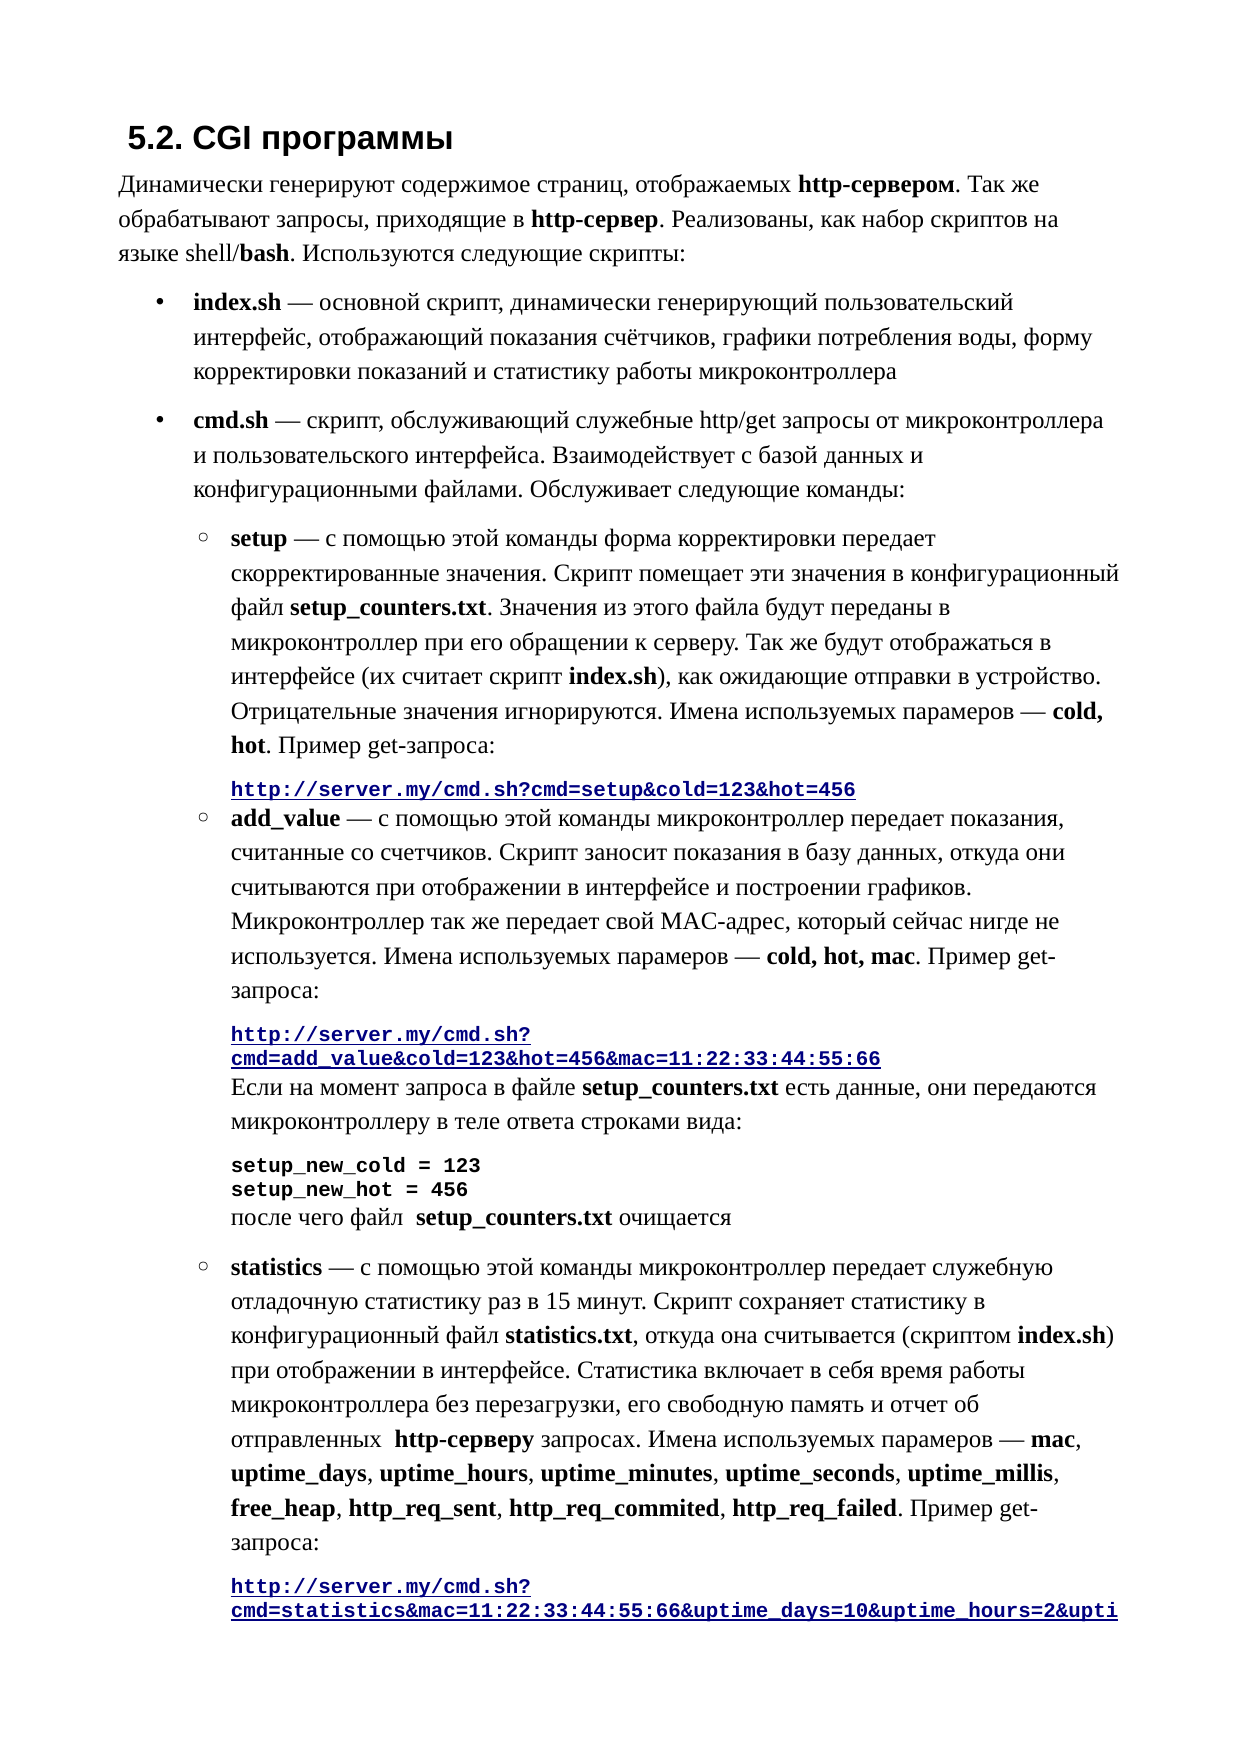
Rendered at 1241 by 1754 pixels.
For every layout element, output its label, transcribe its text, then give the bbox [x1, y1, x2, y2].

text Динамически генерируют содержимое страниц, отображаемых http-сервером. Так же обрабатывают запросы, приходящие в http-сервер. Реализованы, как набор скриптов на языке shell/bash. Используются следующие скрипты: [118, 169, 1122, 267]
subtitle CGI программы [118, 118, 1122, 157]
list Если на момент запроса в файле setup_counters.txt есть данные, они передаются микроконтроллеру в теле ответа строками вида: [193, 1072, 1122, 1135]
list cmd.sh — скрипт, обслуживающий служебные http/get запросы от микроконтроллера и пользовательского интерфейса. Взаимодействует с базой данных и конфигурационными файлами. Обслуживает следующие команды: [156, 405, 1122, 503]
list setup_new_hot = 456 [193, 1179, 1122, 1202]
list add_value — с помощью этой команды микроконтроллер передает показания, считанные со счетчиков. Скрипт заносит показания в базу данных, откуда они считываются при отображении в интерфейсе и построении графиков. Микроконтроллер так же передает свой MAC-адрес, который сейчас нигде не используется. Имена используемых парамеров — cold, hot, mac. Пример get-запроса: [193, 803, 1122, 1004]
list setup_new_cold = 123 [193, 1155, 1122, 1179]
list http://server.my/cmd.sh?cmd=add_value&cold=123&hot=456&mac=11:22:33:44:55:66 [193, 1024, 1122, 1072]
list index.sh — основной скрипт, динамически генерирующий пользовательский интерфейс, отображающий показания счётчиков, графики потребления воды, форму корректировки показаний и статистику работы микроконтроллера [156, 287, 1122, 385]
list после чего файл setup_counters.txt очищается [193, 1202, 1122, 1231]
list setup — с помощью этой команды форма корректировки передает скорректированные значения. Скрипт помещает эти значения в конфигурационный файл setup_counters.txt. Значения из этого файла будут переданы в микроконтроллер при его обращении к серверу. Так же будут отображаться в интерфейсе (их считает скрипт index.sh), как ожидающие отправки в устройство. Отрицательные значения игнорируются. Имена используемых парамеров — cold, hot. Пример get-запроса: [193, 523, 1122, 759]
list http://server.my/cmd.sh?cmd=setup&cold=123&hot=456 [193, 779, 1122, 803]
list http://server.my/cmd.sh?cmd=statistics&mac=11:22:33:44:55:66&uptime_days=10&uptime_hours=2&upti [193, 1576, 1122, 1624]
list statistics — с помощью этой команды микроконтроллер передает служебную отладочную статистику раз в 15 минут. Скрипт сохраняет статистику в конфигурационный файл statistics.txt, откуда она считывается (скриптом index.sh) при отображении в интерфейсе. Статистика включает в себя время работы микроконтроллера без перезагрузки, его свободную память и отчет об отправленных http-серверу запросах. Имена используемых парамеров — mac, uptime_days, uptime_hours, uptime_minutes, uptime_seconds, uptime_millis, free_heap, http_req_sent, http_req_commited, http_req_failed. Пример get-запроса: [193, 1252, 1122, 1556]
